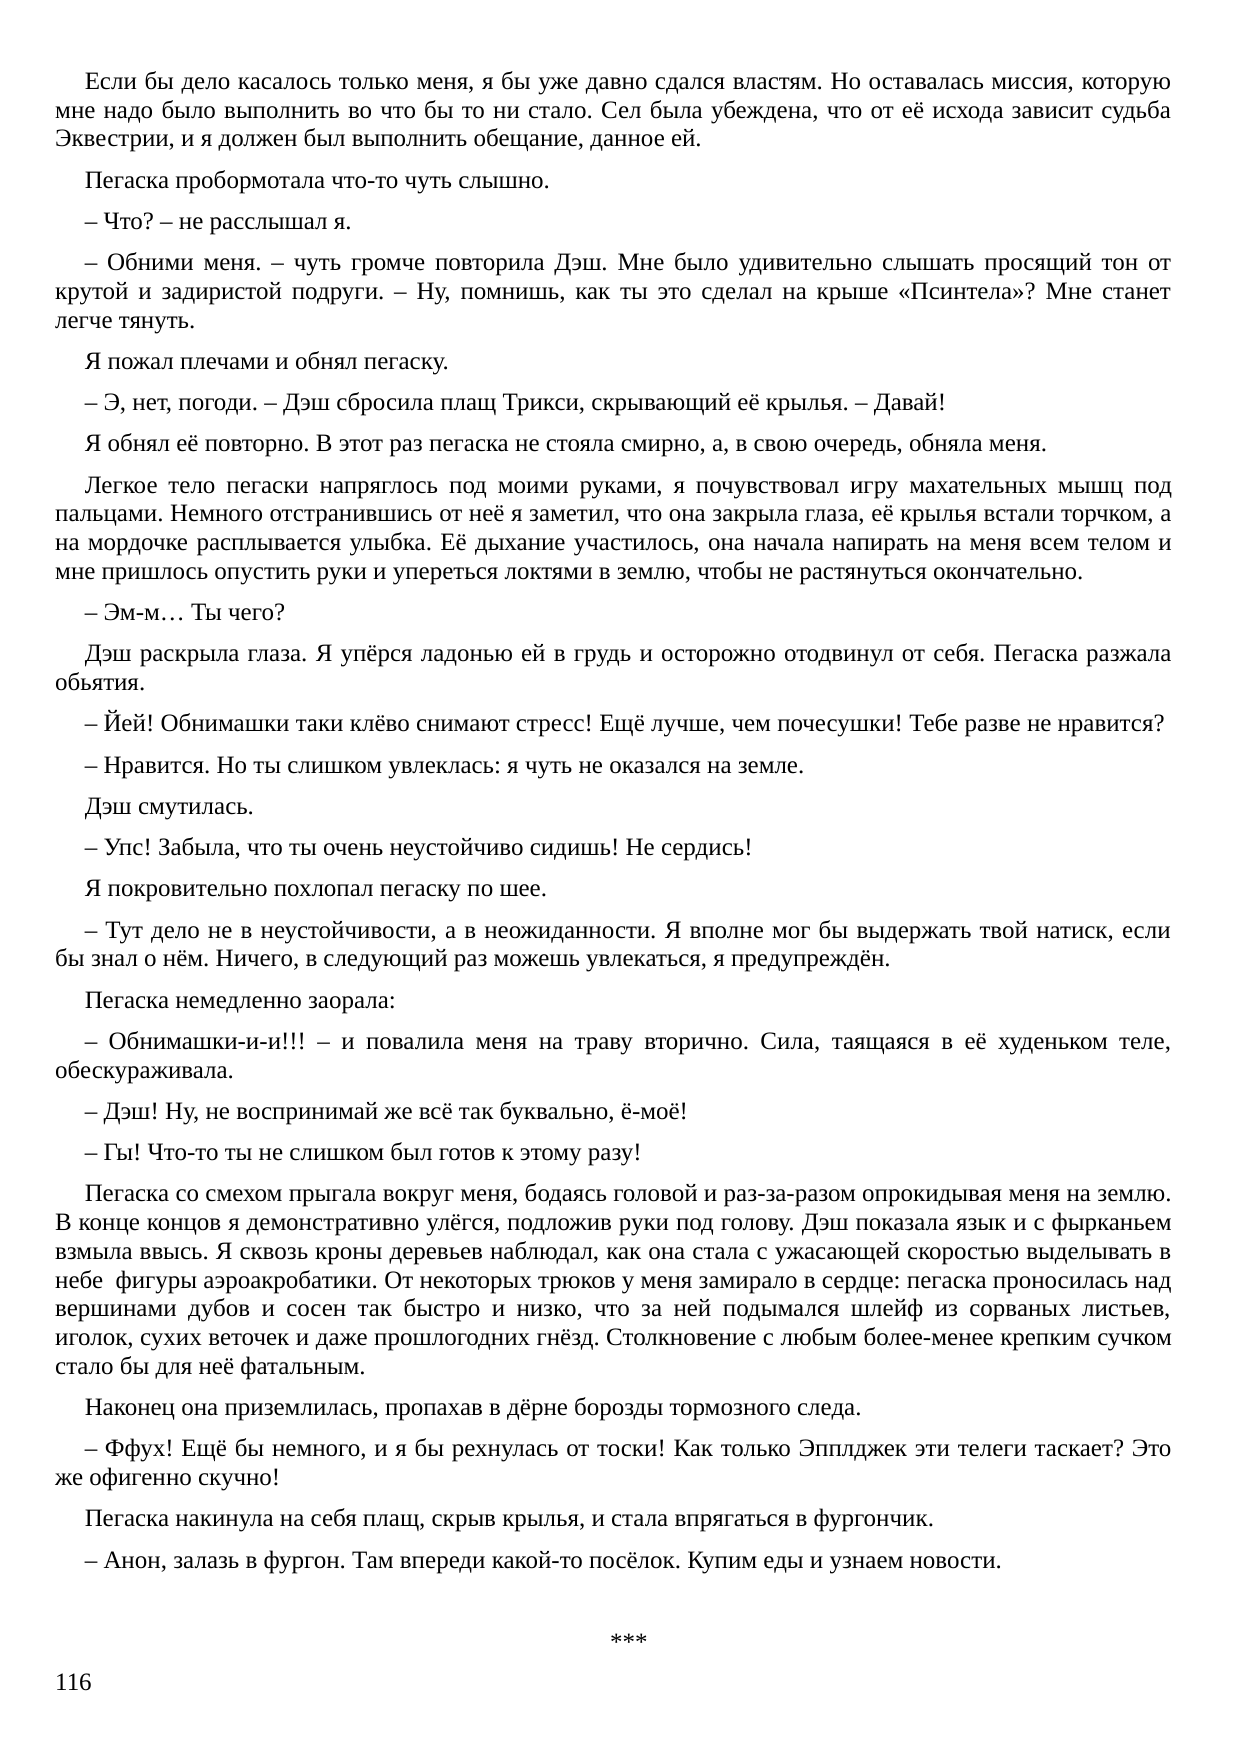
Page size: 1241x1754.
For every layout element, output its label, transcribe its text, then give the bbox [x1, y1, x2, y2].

text – Обнимашки-и-и!!! – и повалила меня на траву вторично. Сила, таящаяся в её худеньком теле, обескураживала. [55, 1026, 1173, 1083]
text – Дэш! Ну, не воспринимай же всё так буквально, ё-моё! [55, 1096, 1173, 1125]
text Пегаска накинула на себя плащ, скрыв крылья, и стала впрягаться в фургончик. [55, 1503, 1173, 1532]
text Дэш раскрыла глаза. Я упёрся ладонью ей в грудь и осторожно отодвинул от себя. Пегаска разжала обьятия. [55, 638, 1173, 696]
text – Э, нет, погоди. – Дэш сбросила плащ Трикси, скрывающий её крылья. – Давай! [55, 387, 1173, 416]
text – Что? – не расслышал я. [55, 206, 1173, 235]
text – Тут дело не в неустойчивости, а в неожиданности. Я вполне мог бы выдержать твой натиск, если бы знал о нём. Ничего, в следующий раз можешь увлекаться, я предупреждён. [55, 915, 1173, 972]
text – Нравится. Но ты слишком увлеклась: я чуть не оказался на земле. [55, 750, 1173, 778]
text Я покровительно похлопал пегаску по шее. [55, 873, 1173, 902]
text Пегаска немедленно заорала: [55, 985, 1173, 1013]
text – Эм-м… Ты чего? [55, 597, 1173, 626]
text Дэш смутилась. [55, 791, 1173, 820]
text – Обними меня. – чуть громче повторила Дэш. Мне было удивительно слышать просящий тон от крутой и задиристой подруги. – Ну, помнишь, как ты это сделал на крыше «Псинтела»? Мне станет легче тянуть. [55, 247, 1173, 333]
text Пегаска со смехом прыгала вокруг меня, бодаясь головой и раз-за-разом опрокидывая меня на землю. В конце концов я демонстративно улёгся, подложив руки под голову. Дэш показала язык и с фырканьем взмыла ввысь. Я сквозь кроны деревьев наблюдал, как она стала с ужасающей скоростью выделывать в небе фигуры аэроакробатики. От некоторых трюков у меня замирало в сердце: пегаска проносилась над вершинами дубов и сосен так быстро и низко, что за ней подымался шлейф из сорваных листьев, иголок, сухих веточек и даже прошлогодних гнёзд. Столкновение с любым более-менее крепким сучком стало бы для неё фатальным. [55, 1178, 1173, 1380]
text Пегаска пробормотала что-то чуть слышно. [55, 165, 1173, 193]
text – Анон, залазь в фургон. Там впереди какой-то посёлок. Купим еды и узнаем новости. [55, 1545, 1173, 1573]
text – Ффух! Ещё бы немного, и я бы рехнулась от тоски! Как только Эпплджек эти телеги таскает? Это же офигенно скучно! [55, 1433, 1173, 1491]
text – Йей! Обнимашки таки клёво снимают стресс! Ещё лучше, чем почесушки! Тебе разве не нравится? [55, 708, 1173, 737]
text Я пожал плечами и обнял пегаску. [55, 346, 1173, 375]
text – Упс! Забыла, что ты очень неустойчиво сидишь! Не сердись! [55, 832, 1173, 861]
text Наконец она приземлилась, пропахав в дёрне борозды тормозного следа. [55, 1392, 1173, 1421]
text – Гы! Что-то ты не слишком был готов к этому разу! [55, 1137, 1173, 1166]
text Если бы дело касалось только меня, я бы уже давно сдался властям. Но оставалась миссия, которую мне надо было выполнить во что бы то ни стало. Сел была убеждена, что от её исхода зависит судьба Эквестрии, и я должен был выполнить обещание, данное ей. [55, 66, 1173, 152]
text Я обнял её повторно. В этот раз пегаска не стояла смирно, а, в свою очередь, обняла меня. [55, 428, 1173, 457]
text *** [55, 1627, 1173, 1656]
text Легкое тело пегаски напряглось под моими руками, я почувствовал игру махательных мышц под пальцами. Немного отстранившись от неё я заметил, что она закрыла глаза, её крылья встали торчком, а на мордочке расплывается улыбка. Её дыхание участилось, она начала напирать на меня всем телом и мне пришлось опустить руки и упереться локтями в землю, чтобы не растянуться окончательно. [55, 470, 1173, 585]
